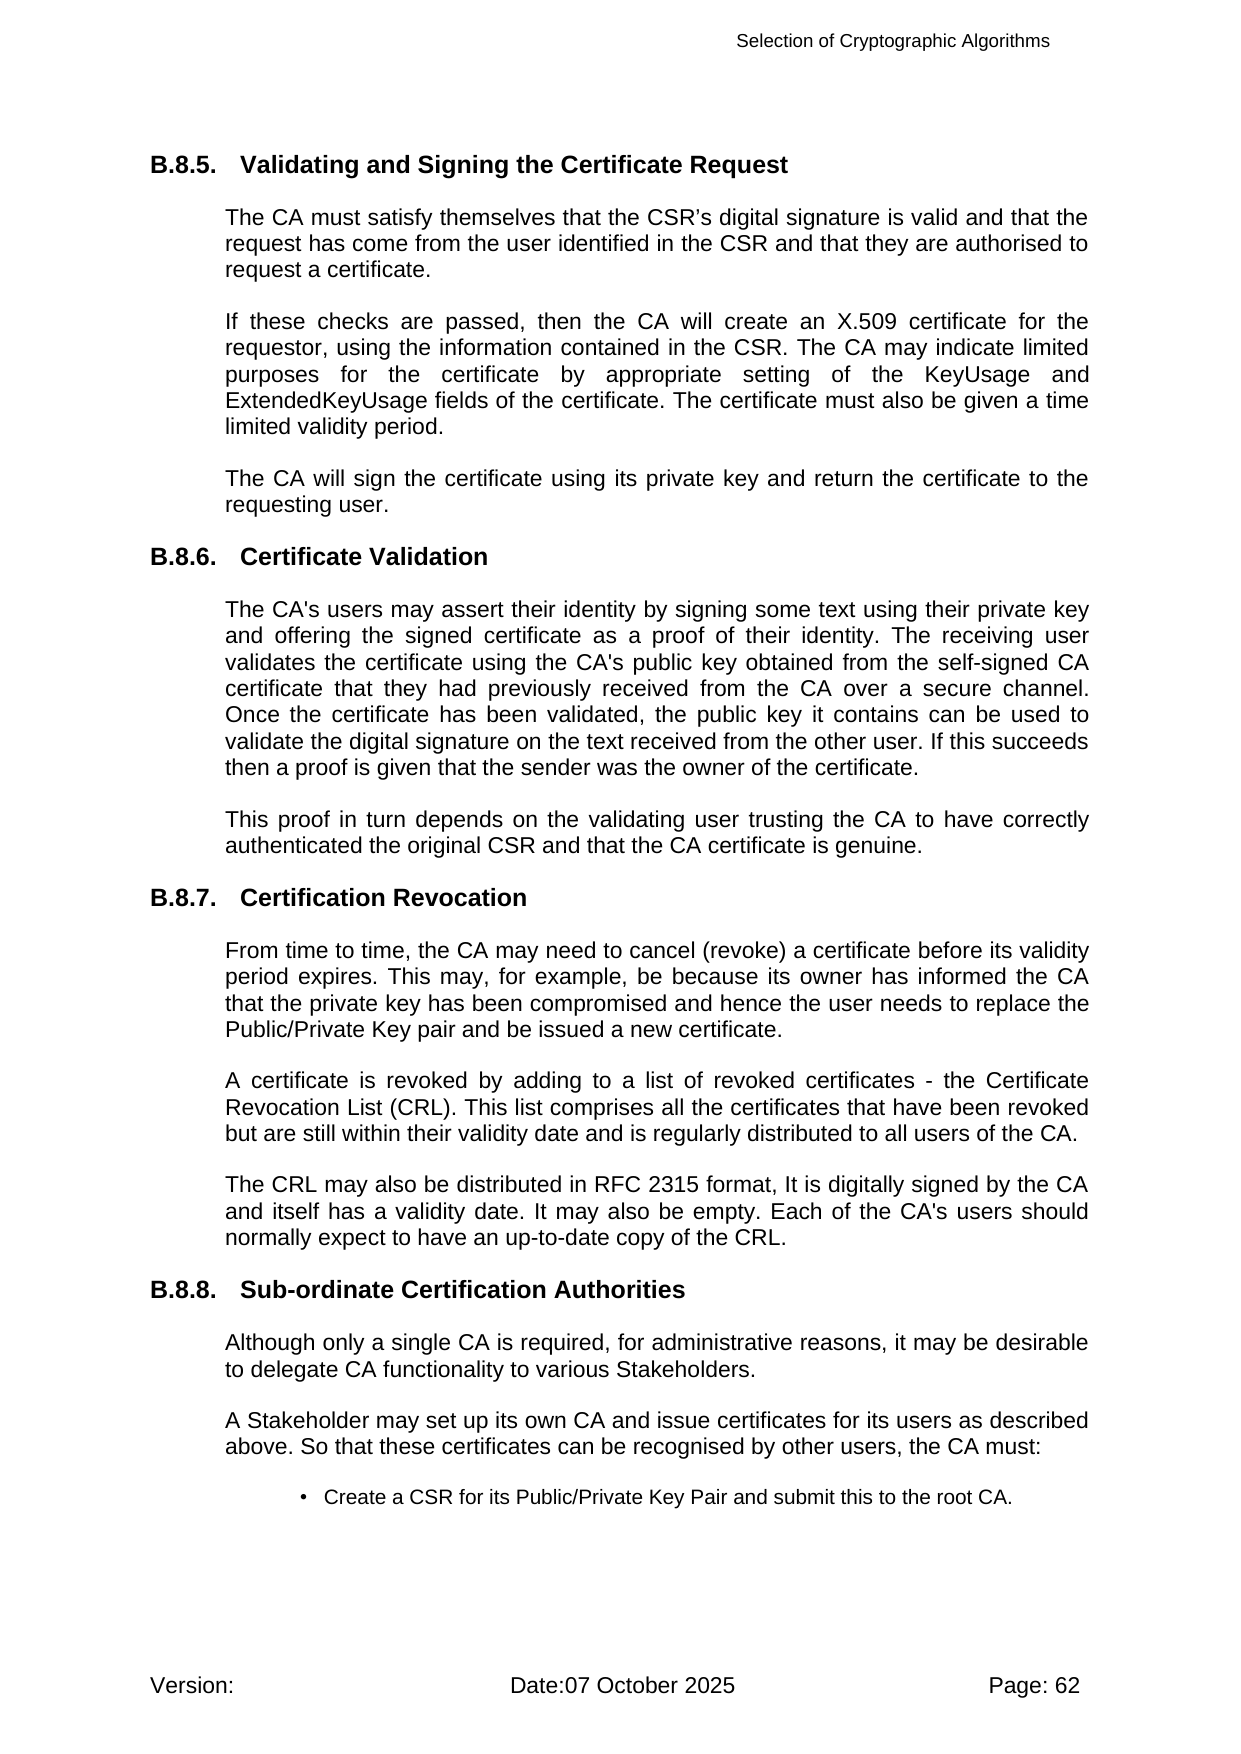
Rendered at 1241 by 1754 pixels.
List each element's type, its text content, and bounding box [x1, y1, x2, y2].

text If these checks are passed, then the CA will create an X.509 certificate for the requestor, using the information contained in the CSR. The CA may indicate limited purposes for the certificate by appropriate setting of the KeyUsage and ExtendedKeyUsage fields of the certificate. The certificate must also be given a time limited validity period. [225, 308, 1090, 439]
text The CRL may also be distributed in RFC 2315 format, It is digitally signed by the CA and itself has a validity date. It may also be empty. Each of the CA's users should normally expect to have an up-to-date copy of the CRL. [225, 1171, 1090, 1251]
subtitle Sub-ordinate Certification Authorities [150, 1276, 1090, 1304]
text A certificate is revoked by adding to a list of revoked certificates - the Certificate Revocation List (CRL). This list comprises all the certificates that have been revoked but are still within their validity date and is regularly distributed to all users of the CA. [225, 1067, 1090, 1146]
text A Stakeholder may set up its own CA and issue certificates for its users as described above. So that these certificates can be recognised by other users, the CA must: [225, 1407, 1090, 1460]
subtitle Certification Revocation [150, 883, 1090, 912]
subtitle Validating and Signing the Certificate Request [150, 150, 1090, 179]
text From time to time, the CA may need to cancel (revoke) a certificate before its validity period expires. This may, for example, be because its owner has informed the CA that the private key has been compromised and hence the user needs to replace the Public/Private Key pair and be issued a new certificate. [225, 937, 1090, 1042]
text The CA will sign the certificate using its private key and return the certificate to the requesting user. [225, 464, 1090, 517]
subtitle Certificate Validation [150, 542, 1090, 571]
text Although only a single CA is required, for administrative reasons, it may be desirable to delegate CA functionality to various Stakeholders. [225, 1329, 1090, 1382]
text The CA must satisfy themselves that the CSR’s digital signature is valid and that the request has come from the user identified in the CSR and that they are authorised to request a certificate. [225, 204, 1090, 283]
text The CA's users may assert their identity by signing some text using their private key and offering the signed certificate as a proof of their identity. The receiving user validates the certificate using the CA's public key obtained from the self-signed CA certificate that they had previously received from the CA over a secure channel. Once the certificate has been validated, the public key it contains can be used to validate the digital signature on the text received from the other user. If this succeeds then a proof is given that the sender was the owner of the certificate. [225, 596, 1090, 781]
text This proof in turn depends on the validating user trusting the CA to have correctly authenticated the original CSR and that the CA certificate is genuine. [225, 806, 1090, 858]
list Create a CSR for its Public/Private Key Pair and submit this to the root CA. [300, 1485, 1090, 1509]
